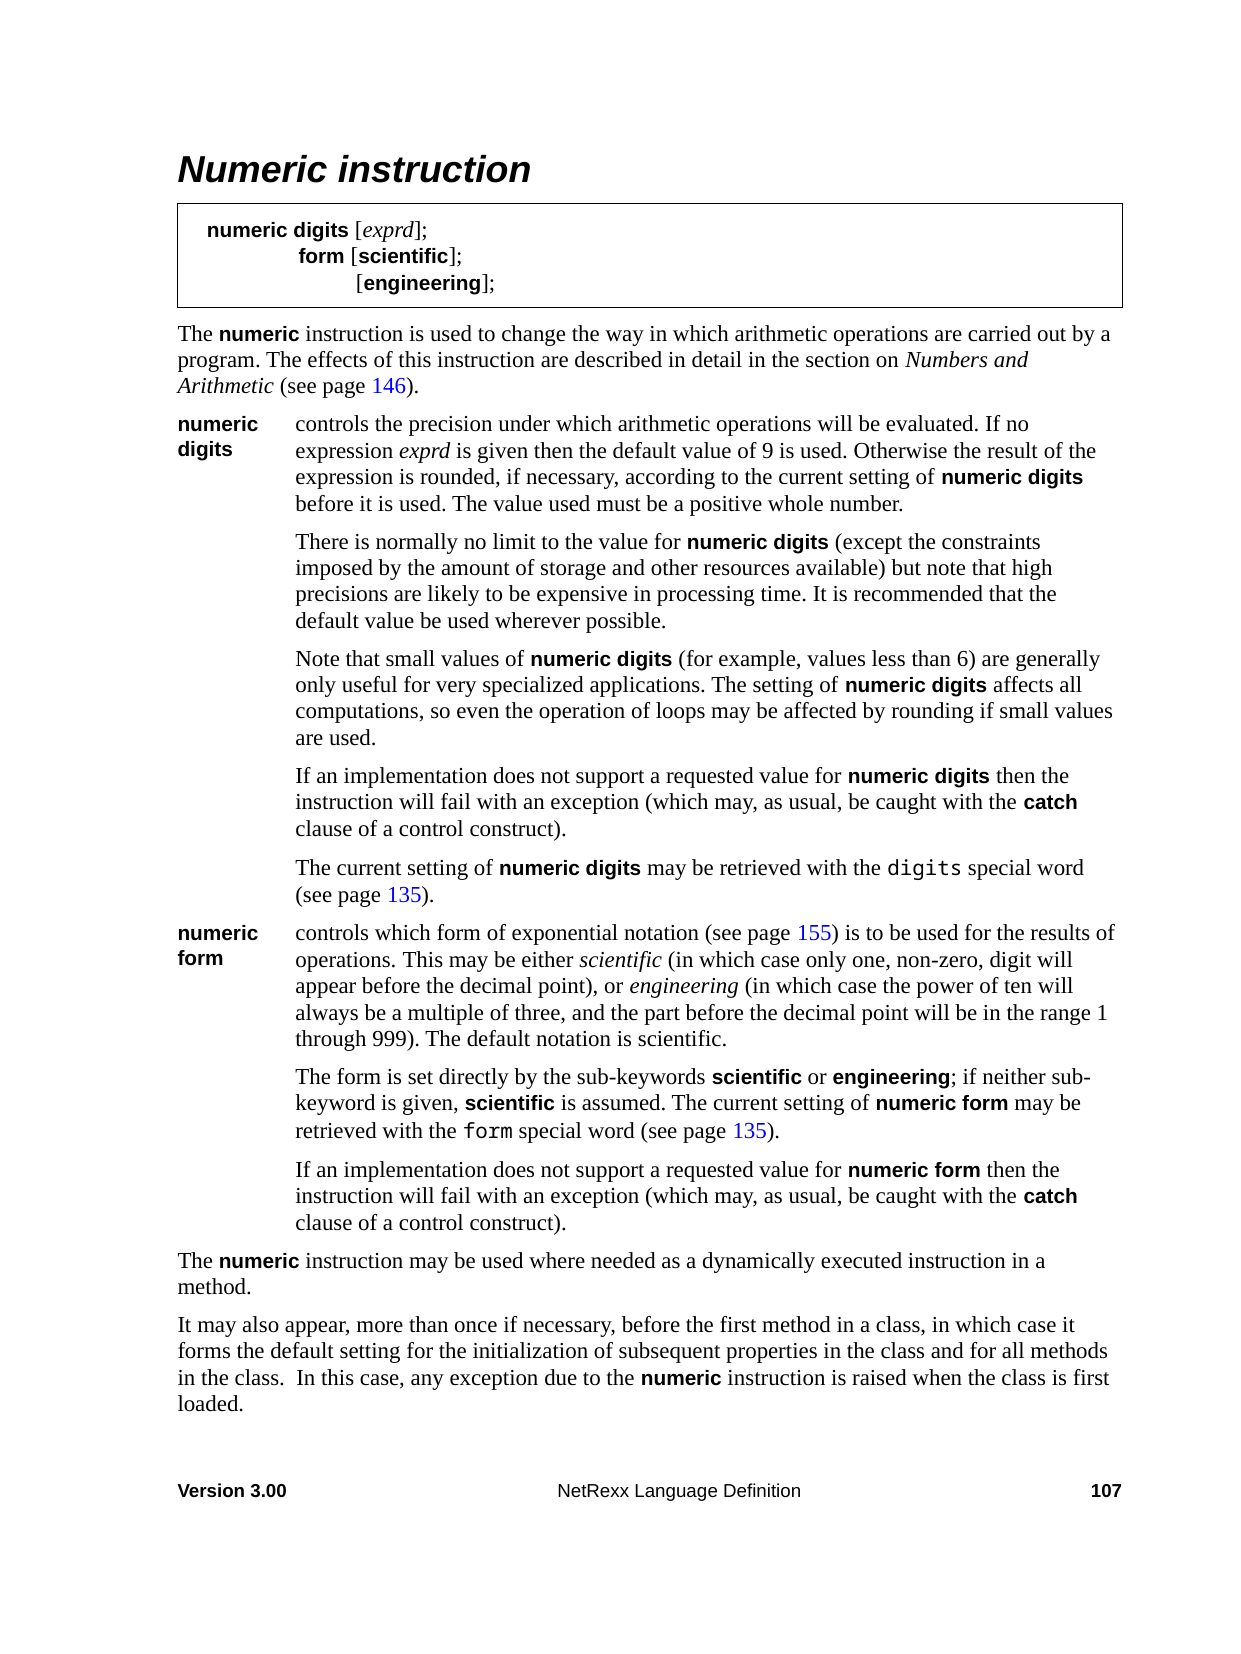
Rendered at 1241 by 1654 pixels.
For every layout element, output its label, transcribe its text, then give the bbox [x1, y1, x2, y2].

table_cell numeric form [177, 920, 295, 1247]
subtitle Numeric instruction [177, 148, 1122, 191]
text The numeric instruction is used to change the way in which arithmetic operations are carried out by a program. The effects of this instruction are described in detail in the section on Numbers and Arithmetic (see page 138). [177, 320, 1122, 399]
text It may also appear, more than once if necessary, before the first method in a class, in which case it forms the default setting for the initialization of subsequent properties in the class and for all methods in the class. In this case, any exception due to the numeric instruction is raised when the class is first loaded. [177, 1311, 1122, 1417]
table_header controls the precision under which arithmetic operations will be evaluated. If no expression exprd is given then the default value of 9 is used. Otherwise the result of the expression is rounded, if necessary, according to the current setting of numeric digits before it is used. The value used must be a positive whole number. There is normally no limit to the value for numeric digits (except the constraints imposed by the amount of storage and other resources available) but note that high precisions are likely to be expensive in processing time. It is recommended that the default value be used wherever possible. Note that small values of numeric digits (for example, values less than 6) are generally only useful for very specialized applications. The setting of numeric digits affects all computations, so even the operation of loops may be affected by rounding if small values are used. If an implementation does not support a requested value for numeric digits then the instruction will fail with an exception (which may, as usual, be caught with the catch clause of a control construct). The current setting of numeric digits may be retrieved with the digits special word (see page 129). [295, 411, 1122, 919]
table_cell controls which form of exponential notation (see page 145) is to be used for the results of operations. This may be either scientific (in which case only one, non-zero, digit will appear before the decimal point), or engineering (in which case the power of ten will always be a multiple of three, and the part before the decimal point will be in the range 1 through 999). The default notation is scientific. The form is set directly by the sub-keywords scientific or engineering; if neither sub-keyword is given, scientific is assumed. The current setting of numeric form may be retrieved with the form special word (see page 129). If an implementation does not support a requested value for numeric form then the instruction will fail with an exception (which may, as usual, be caught with the catch clause of a control construct). [295, 920, 1122, 1247]
table_header numeric digits [exprd]; form [scientific]; [engineering]; [178, 204, 1122, 307]
text The numeric instruction may be used where needed as a dynamically executed instruction in a method. [177, 1247, 1122, 1299]
table_header numeric digits [177, 411, 295, 919]
